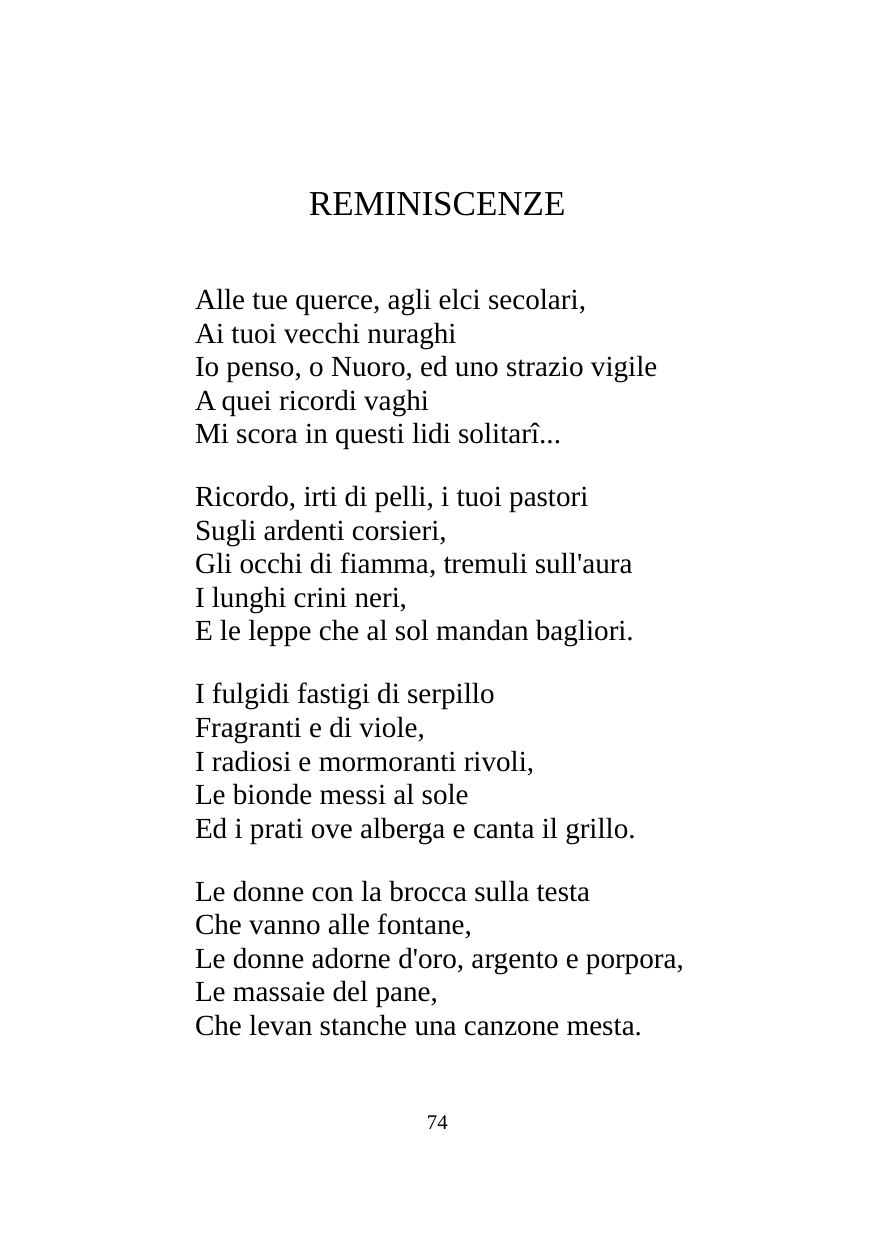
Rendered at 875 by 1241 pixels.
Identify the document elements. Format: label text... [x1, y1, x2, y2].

text Alle tue querce, agli elci secolari, Ai tuoi vecchi nuraghi Io penso, o Nuoro, ed uno strazio vigile A quei ricordi vaghi Mi scora in questi lidi solitarî... [195, 282, 768, 450]
text I fulgidi fastigi di serpillo Fragranti e di viole, I radiosi e mormoranti rivoli, Le bionde messi al sole Ed i prati ove alberga e canta il grillo. [195, 677, 768, 844]
text Ricordo, irti di pelli, i tuoi pastori Sugli ardenti corsieri, Gli occhi di fiamma, tremuli sull'aura I lunghi crini neri, E le leppe che al sol mandan bagliori. [195, 479, 768, 647]
text Le donne con la brocca sulla testa Che vanno alle fontane, Le donne adorne d'oro, argento e porpora, Le massaie del pane, Che levan stanche una canzone mesta. [195, 874, 768, 1041]
subtitle REMINISCENZE [106, 183, 768, 223]
